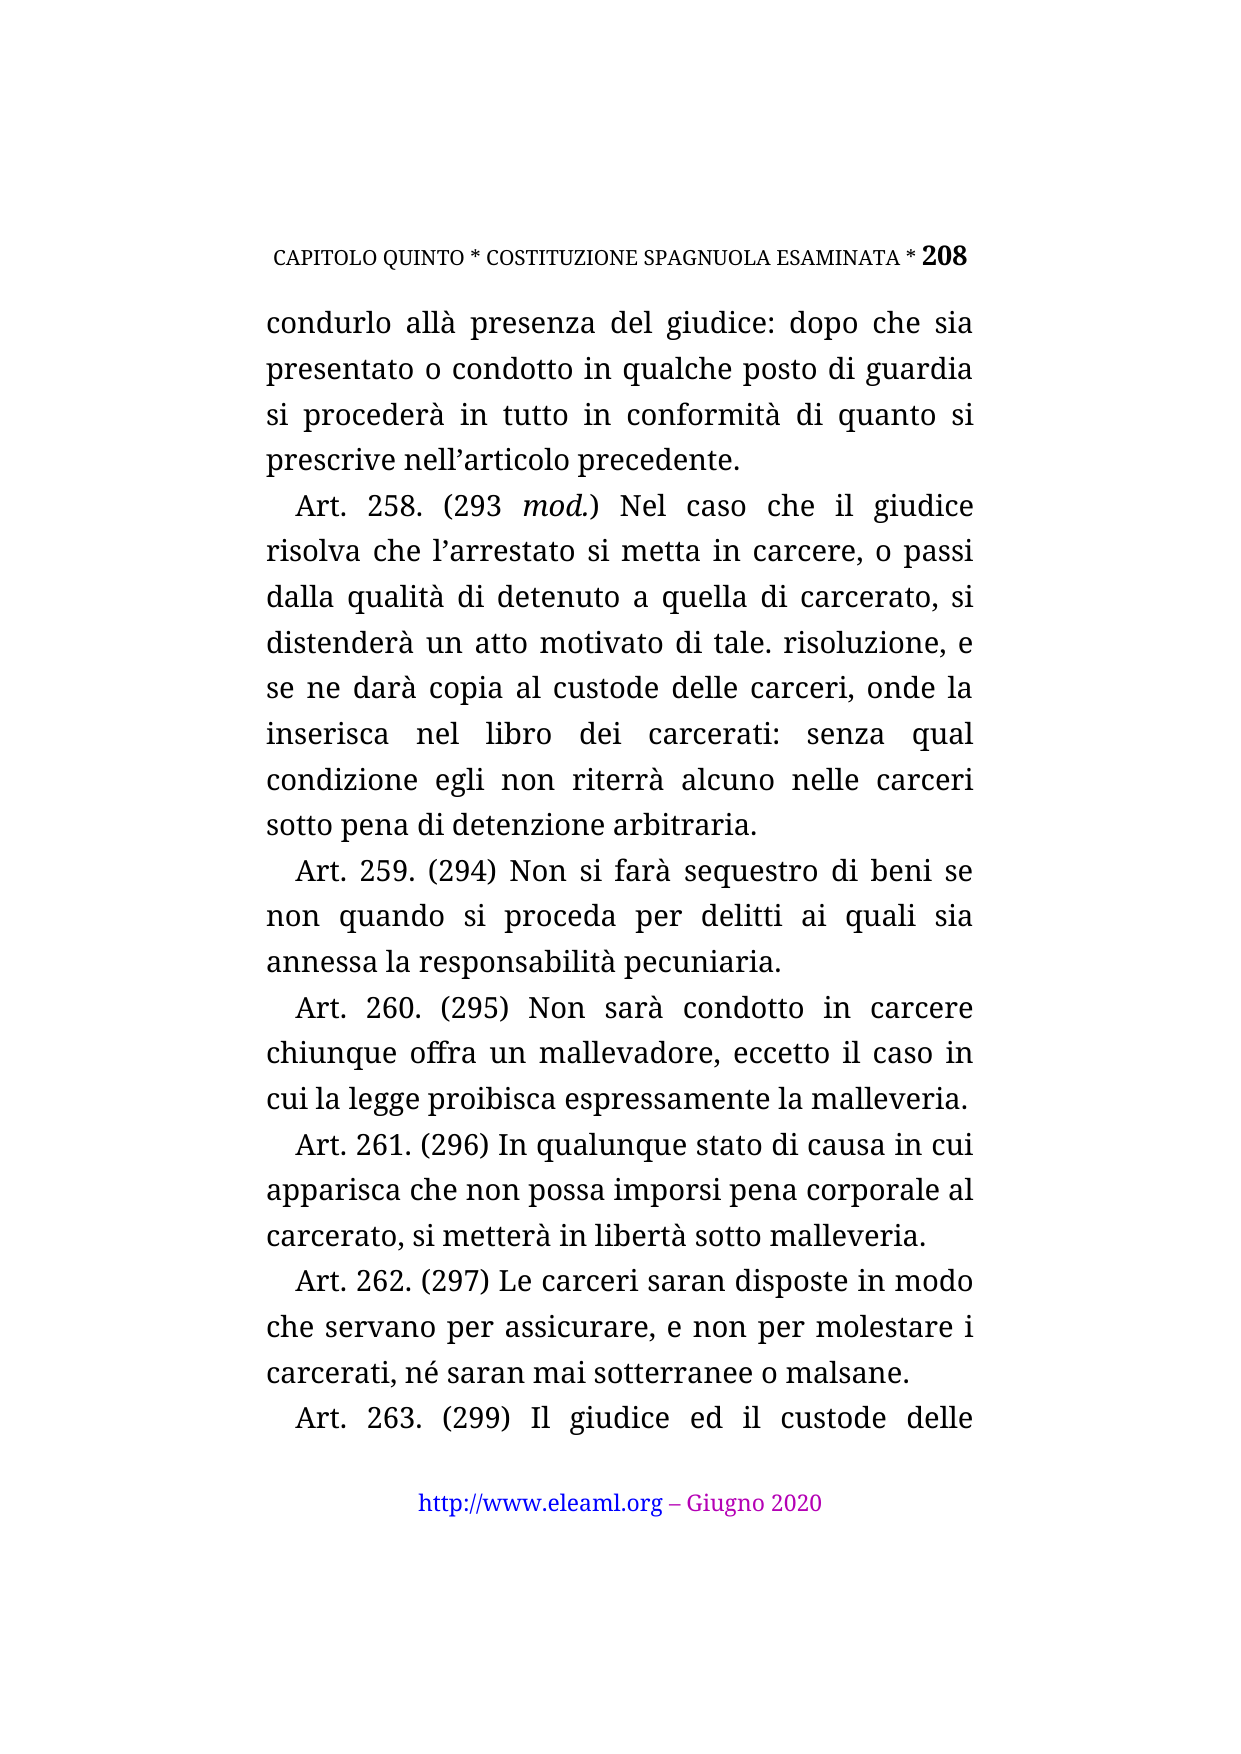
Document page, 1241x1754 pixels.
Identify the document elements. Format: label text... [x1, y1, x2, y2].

text Art. 259. (294) Non si farà sequestro di beni se non quando si proceda per delitti ai quali sia annessa la responsabilità pecuniaria. [266, 850, 974, 981]
text Art. 263. (299) Il giudice ed il custode delle [266, 1398, 974, 1437]
text Art. 261. (296) In qualunque stato di causa in cui apparisca che non possa imporsi pena corporale al carcerato, si metterà in libertà sotto malleveria. [266, 1124, 974, 1255]
text condurlo allà presenza del giudice: dopo che sia presentato o condotto in qualche posto di guardia si procederà in tutto in conformità di quanto si prescrive nell’articolo precedente. [266, 303, 974, 479]
text Art. 262. (297) Le carceri saran disposte in modo che servano per assicurare, e non per molestare i carcerati, né saran mai sotterranee o malsane. [266, 1261, 974, 1392]
text Art. 260. (295) Non sarà condotto in carcere chiunque offra un mallevadore, eccetto il caso in cui la legge proibisca espressamente la malleveria. [266, 987, 974, 1118]
text Art. 258. (293 mod.) Nel caso che il giudice risolva che l’arrestato si metta in carcere, o passi dalla qualità di detenuto a quella di carcerato, si distenderà un atto motivato di tale. risoluzione, e se ne darà copia al custode delle carceri, onde la inserisca nel libro dei carcerati: senza qual condizione egli non riterrà alcuno nelle carceri sotto pena di detenzione arbitraria. [266, 485, 974, 844]
